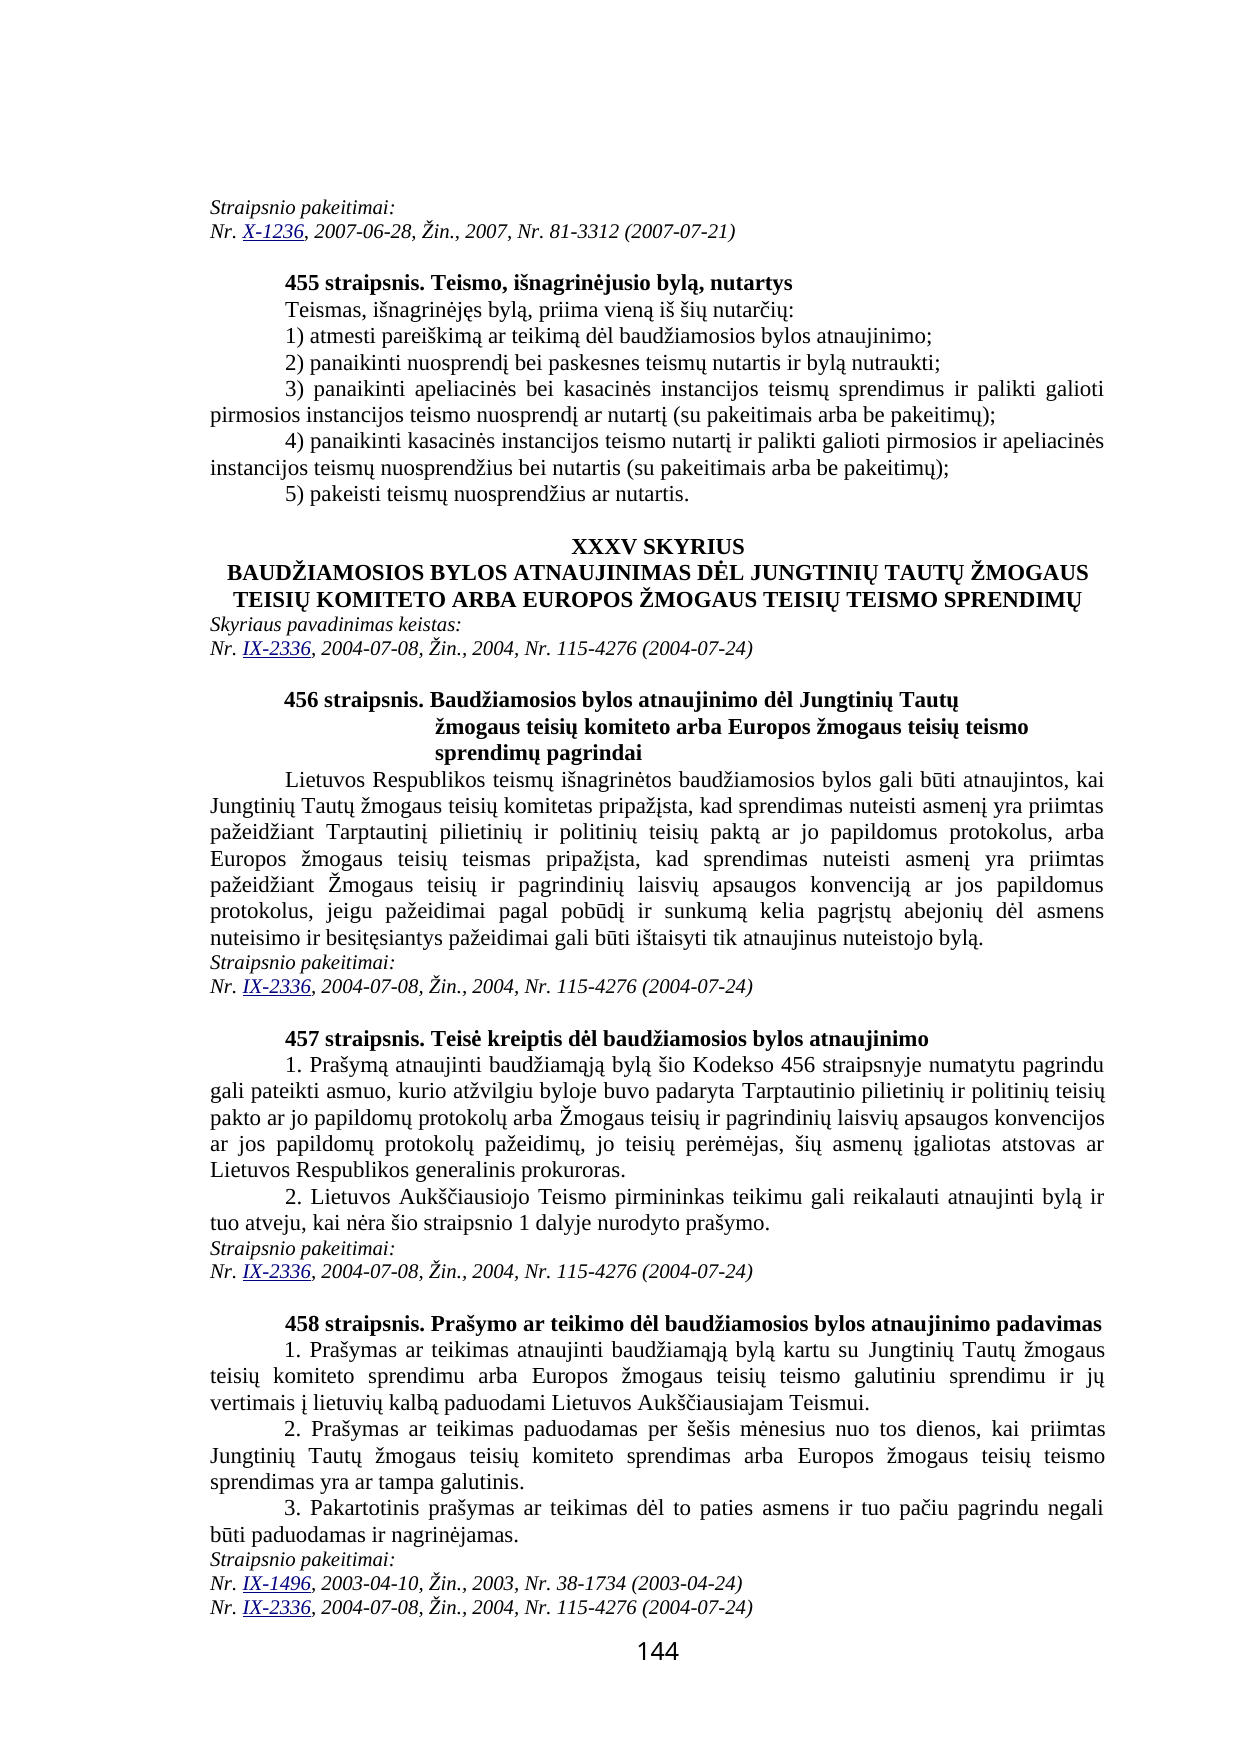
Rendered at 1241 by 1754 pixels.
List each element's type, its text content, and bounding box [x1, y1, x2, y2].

text 3) panaikinti apeliacinės bei kasacinės instancijos teismų sprendimus ir palikti galioti pirmosios instancijos teismo nuosprendį ar nutartį (su pakeitimais arba be pakeitimų); [210, 375, 1106, 428]
text XXXV SKYRIUS [210, 533, 1106, 559]
text žmogaus teisių komiteto arba Europos žmogaus teisių teismo [360, 713, 1106, 739]
text Teismas, išnagrinėjęs bylą, priima vieną iš šių nutarčių: [210, 296, 1106, 322]
text 2. Lietuvos Aukščiausiojo Teismo pirmininkas teikimu gali reikalauti atnaujinti bylą ir tuo atveju, kai nėra šio straipsnio 1 dalyje nurodyto prašymo. [210, 1183, 1106, 1235]
text 2. Prašymas ar teikimas paduodamas per šešis mėnesius nuo tos dienos, kai priimtas Jungtinių Tautų žmogaus teisių komiteto sprendimas arba Europos žmogaus teisių teismo sprendimas yra ar tampa galutinis. [210, 1415, 1106, 1494]
text Nr. X-1236, 2007-06-28, Žin., 2007, Nr. 81-3312 (2007-07-21) [210, 219, 1106, 243]
text 455 straipsnis. Teismo, išnagrinėjusio bylą, nutartys [210, 269, 1106, 296]
text Nr. IX-2336, 2004-07-08, Žin., 2004, Nr. 115-4276 (2004-07-24) [210, 1259, 1106, 1283]
text Lietuvos Respublikos teismų išnagrinėtos baudžiamosios bylos gali būti atnaujintos, kai Jungtinių Tautų žmogaus teisių komitetas pripažįsta, kad sprendimas nuteisti asmenį yra priimtas pažeidžiant Tarptautinį pilietinių ir politinių teisių paktą ar jo papildomus protokolus, arba Europos žmogaus teisių teismas pripažįsta, kad sprendimas nuteisti asmenį yra priimtas pažeidžiant Žmogaus teisių ir pagrindinių laisvių apsaugos konvenciją ar jos papildomus protokolus, jeigu pažeidimai pagal pobūdį ir sunkumą kelia pagrįstų abejonių dėl asmens nuteisimo ir besitęsiantys pažeidimai gali būti ištaisyti tik atnaujinus nuteistojo bylą. [210, 766, 1106, 950]
text BAUDŽIAMOSIOS BYLOS ATNAUJINIMAS DĖL JUNGTINIŲ TAUTŲ ŽMOGAUS TEISIŲ KOMITETO ARBA EUROPOS ŽMOGAUS TEISIŲ TEISMO SPRENDIMŲ [210, 559, 1106, 612]
text 3. Pakartotinis prašymas ar teikimas dėl to paties asmens ir tuo pačiu pagrindu negali būti paduodamas ir nagrinėjamas. [210, 1494, 1106, 1547]
text Straipsnio pakeitimai: [210, 195, 1106, 219]
text 457 straipsnis. Teisė kreiptis dėl baudžiamosios bylos atnaujinimo [210, 1024, 1106, 1051]
text 2) panaikinti nuosprendį bei paskesnes teismų nutartis ir bylą nutraukti; [210, 348, 1106, 375]
text 456 straipsnis. Baudžiamosios bylos atnaujinimo dėl Jungtinių Tautų [210, 687, 1106, 713]
text Straipsnio pakeitimai: [210, 950, 1106, 974]
text Skyriaus pavadinimas keistas: [210, 612, 1106, 636]
text Nr. IX-2336, 2004-07-08, Žin., 2004, Nr. 115-4276 (2004-07-24) [210, 974, 1106, 998]
text 1. Prašymas ar teikimas atnaujinti baudžiamąją bylą kartu su Jungtinių Tautų žmogaus teisių komiteto sprendimu arba Europos žmogaus teisių teismo galutiniu sprendimu ir jų vertimais į lietuvių kalbą paduodami Lietuvos Aukščiausiajam Teismui. [210, 1336, 1106, 1415]
text 1) atmesti pareiškimą ar teikimą dėl baudžiamosios bylos atnaujinimo; [210, 322, 1106, 348]
text Nr. IX-1496, 2003-04-10, Žin., 2003, Nr. 38-1734 (2003-04-24) [210, 1571, 1106, 1595]
text 458 straipsnis. Prašymo ar teikimo dėl baudžiamosios bylos atnaujinimo padavimas [285, 1310, 1106, 1336]
text 4) panaikinti kasacinės instancijos teismo nutartį ir palikti galioti pirmosios ir apeliacinės instancijos teismų nuosprendžius bei nutartis (su pakeitimais arba be pakeitimų); [210, 428, 1106, 480]
text 5) pakeisti teismų nuosprendžius ar nutartis. [210, 480, 1106, 507]
text Nr. IX-2336, 2004-07-08, Žin., 2004, Nr. 115-4276 (2004-07-24) [210, 1595, 1106, 1619]
text 1. Prašymą atnaujinti baudžiamąją bylą šio Kodekso 456 straipsnyje numatytu pagrindu gali pateikti asmuo, kurio atžvilgiu byloje buvo padaryta Tarptautinio pilietinių ir politinių teisių pakto ar jo papildomų protokolų arba Žmogaus teisių ir pagrindinių laisvių apsaugos konvencijos ar jos papildomų protokolų pažeidimų, jo teisių perėmėjas, šių asmenų įgaliotas atstovas ar Lietuvos Respublikos generalinis prokuroras. [210, 1051, 1106, 1183]
text Straipsnio pakeitimai: [210, 1235, 1106, 1259]
text sprendimų pagrindai [360, 739, 1106, 766]
text Straipsnio pakeitimai: [210, 1547, 1106, 1571]
text Nr. IX-2336, 2004-07-08, Žin., 2004, Nr. 115-4276 (2004-07-24) [210, 636, 1106, 660]
